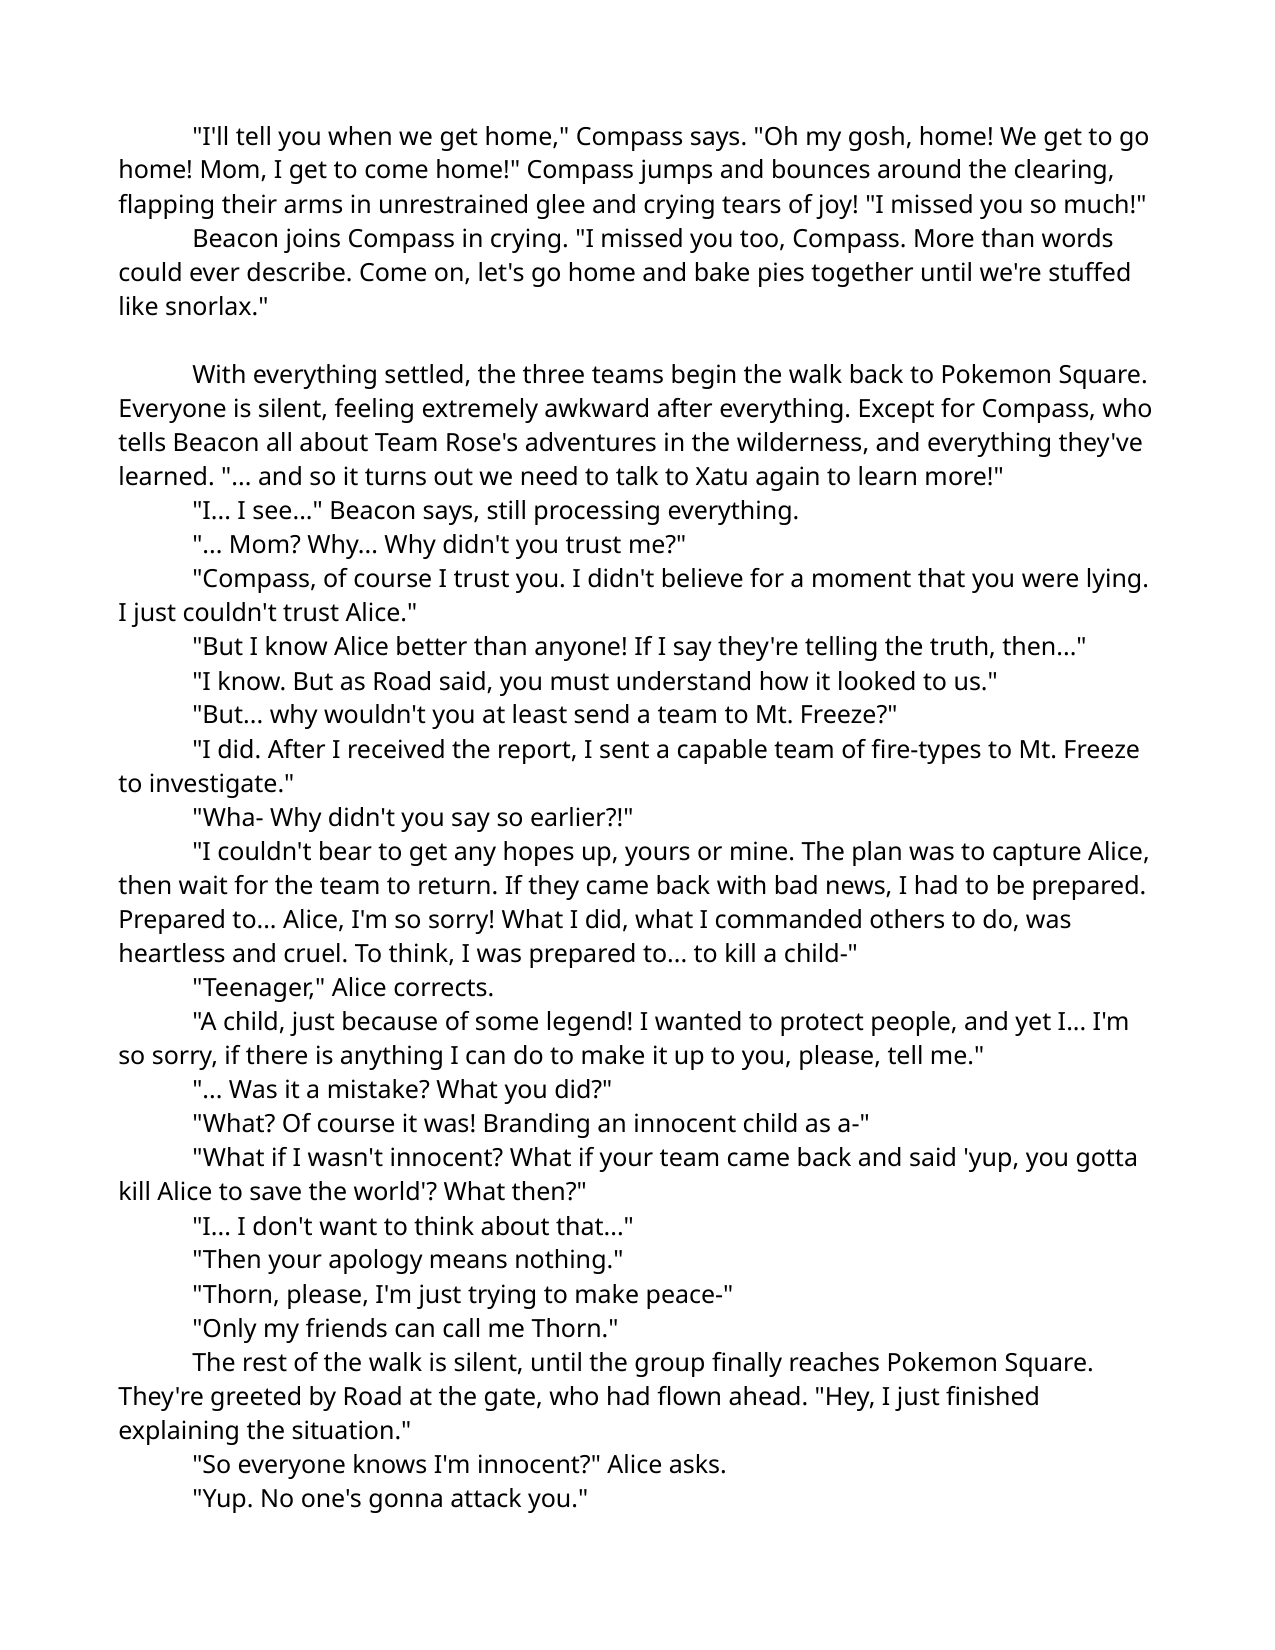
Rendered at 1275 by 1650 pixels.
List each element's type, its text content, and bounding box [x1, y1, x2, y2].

text "Compass, of course I trust you. I didn't believe for a moment that you were lying. I just couldn't trust Alice." [118, 561, 1157, 629]
text "I... I see..." Beacon says, still processing everything. [118, 493, 1157, 527]
text "So everyone knows I'm innocent?" Alice asks. [118, 1447, 1157, 1481]
text "... Was it a mistake? What you did?" [118, 1072, 1157, 1106]
text "Yup. No one's gonna attack you." [118, 1481, 1157, 1515]
text "Only my friends can call me Thorn." [118, 1310, 1157, 1344]
text "A child, just because of some legend! I wanted to protect people, and yet I... I'm so sorry, if there is anything I can do to make it up to you, please, tell me." [118, 1004, 1157, 1072]
text "... Mom? Why... Why didn't you trust me?" [118, 527, 1157, 561]
text "But... why wouldn't you at least send a team to Mt. Freeze?" [118, 697, 1157, 731]
text "Teenager," Alice corrects. [118, 970, 1157, 1004]
text "What? Of course it was! Branding an innocent child as a-" [118, 1106, 1157, 1140]
text "Thorn, please, I'm just trying to make peace-" [118, 1276, 1157, 1310]
text The rest of the walk is silent, until the group finally reaches Pokemon Square. They're greeted by Road at the gate, who had flown ahead. "Hey, I just finished explaining the situation." [118, 1344, 1157, 1447]
text "I know. But as Road said, you must understand how it looked to us." [118, 663, 1157, 697]
text "I... I don't want to think about that..." [118, 1208, 1157, 1242]
text "I'll tell you when we get home," Compass says. "Oh my gosh, home! We get to go home! Mom, I get to come home!" Compass jumps and bounces around the clearing, flapping their arms in unrestrained glee and crying tears of joy! "I missed you so much!" [118, 118, 1157, 220]
text "But I know Alice better than anyone! If I say they're telling the truth, then..." [118, 629, 1157, 663]
text "What if I wasn't innocent? What if your team came back and said 'yup, you gotta kill Alice to save the world'? What then?" [118, 1140, 1157, 1208]
text With everything settled, the three teams begin the walk back to Pokemon Square. Everyone is silent, feeling extremely awkward after everything. Except for Compass, who tells Beacon all about Team Rose's adventures in the wilderness, and everything they've learned. "... and so it turns out we need to talk to Xatu again to learn more!" [118, 357, 1157, 493]
text Beacon joins Compass in crying. "I missed you too, Compass. More than words could ever describe. Come on, let's go home and bake pies together until we're stuffed like snorlax." [118, 220, 1157, 322]
text "I couldn't bear to get any hopes up, yours or mine. The plan was to capture Alice, then wait for the team to return. If they came back with bad news, I had to be prepared. Prepared to... Alice, I'm so sorry! What I did, what I commanded others to do, was heartless and cruel. To think, I was prepared to... to kill a child-" [118, 833, 1157, 970]
text "Wha- Why didn't you say so earlier?!" [118, 799, 1157, 833]
text "I did. After I received the report, I sent a capable team of fire-types to Mt. Freeze to investigate." [118, 731, 1157, 799]
text "Then your apology means nothing." [118, 1242, 1157, 1276]
